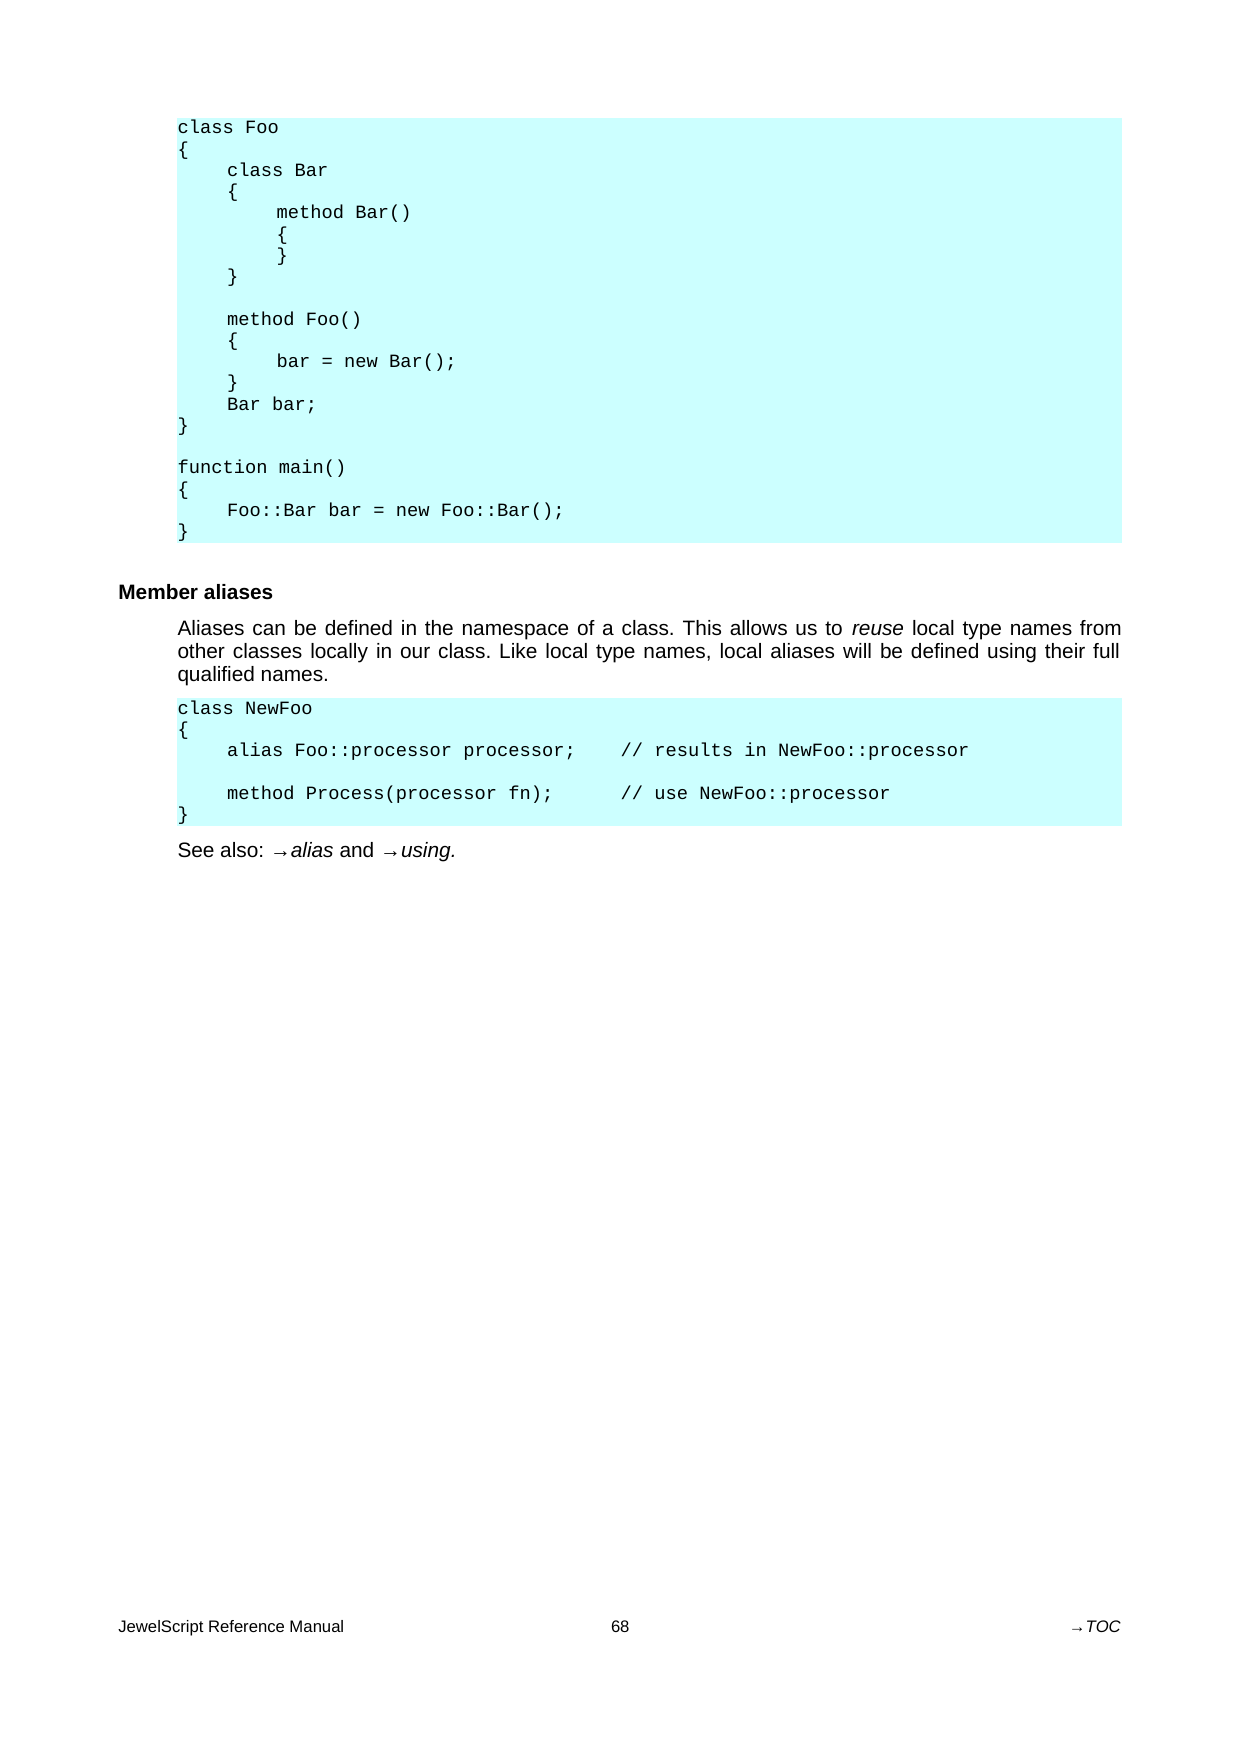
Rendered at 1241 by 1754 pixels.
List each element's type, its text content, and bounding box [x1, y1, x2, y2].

text class NewFoo { alias Foo::processor processor; // results in NewFoo::processor method Process(processor fn); // use NewFoo::processor } [177, 698, 1122, 826]
text Aliases can be defined in the namespace of a class. This allows us to reuse local type names from other classes locally in our class. Like local type names, local aliases will be defined using their full qualified names. [177, 616, 1122, 686]
text See also: →alias and →using. [177, 838, 1122, 862]
text class Foo { class Bar { method Bar() { } } method Foo() { bar = new Bar(); } Bar bar; } function main() { Foo::Bar bar = new Foo::Bar(); } [177, 118, 1122, 543]
subtitle Member aliases [118, 581, 1122, 604]
